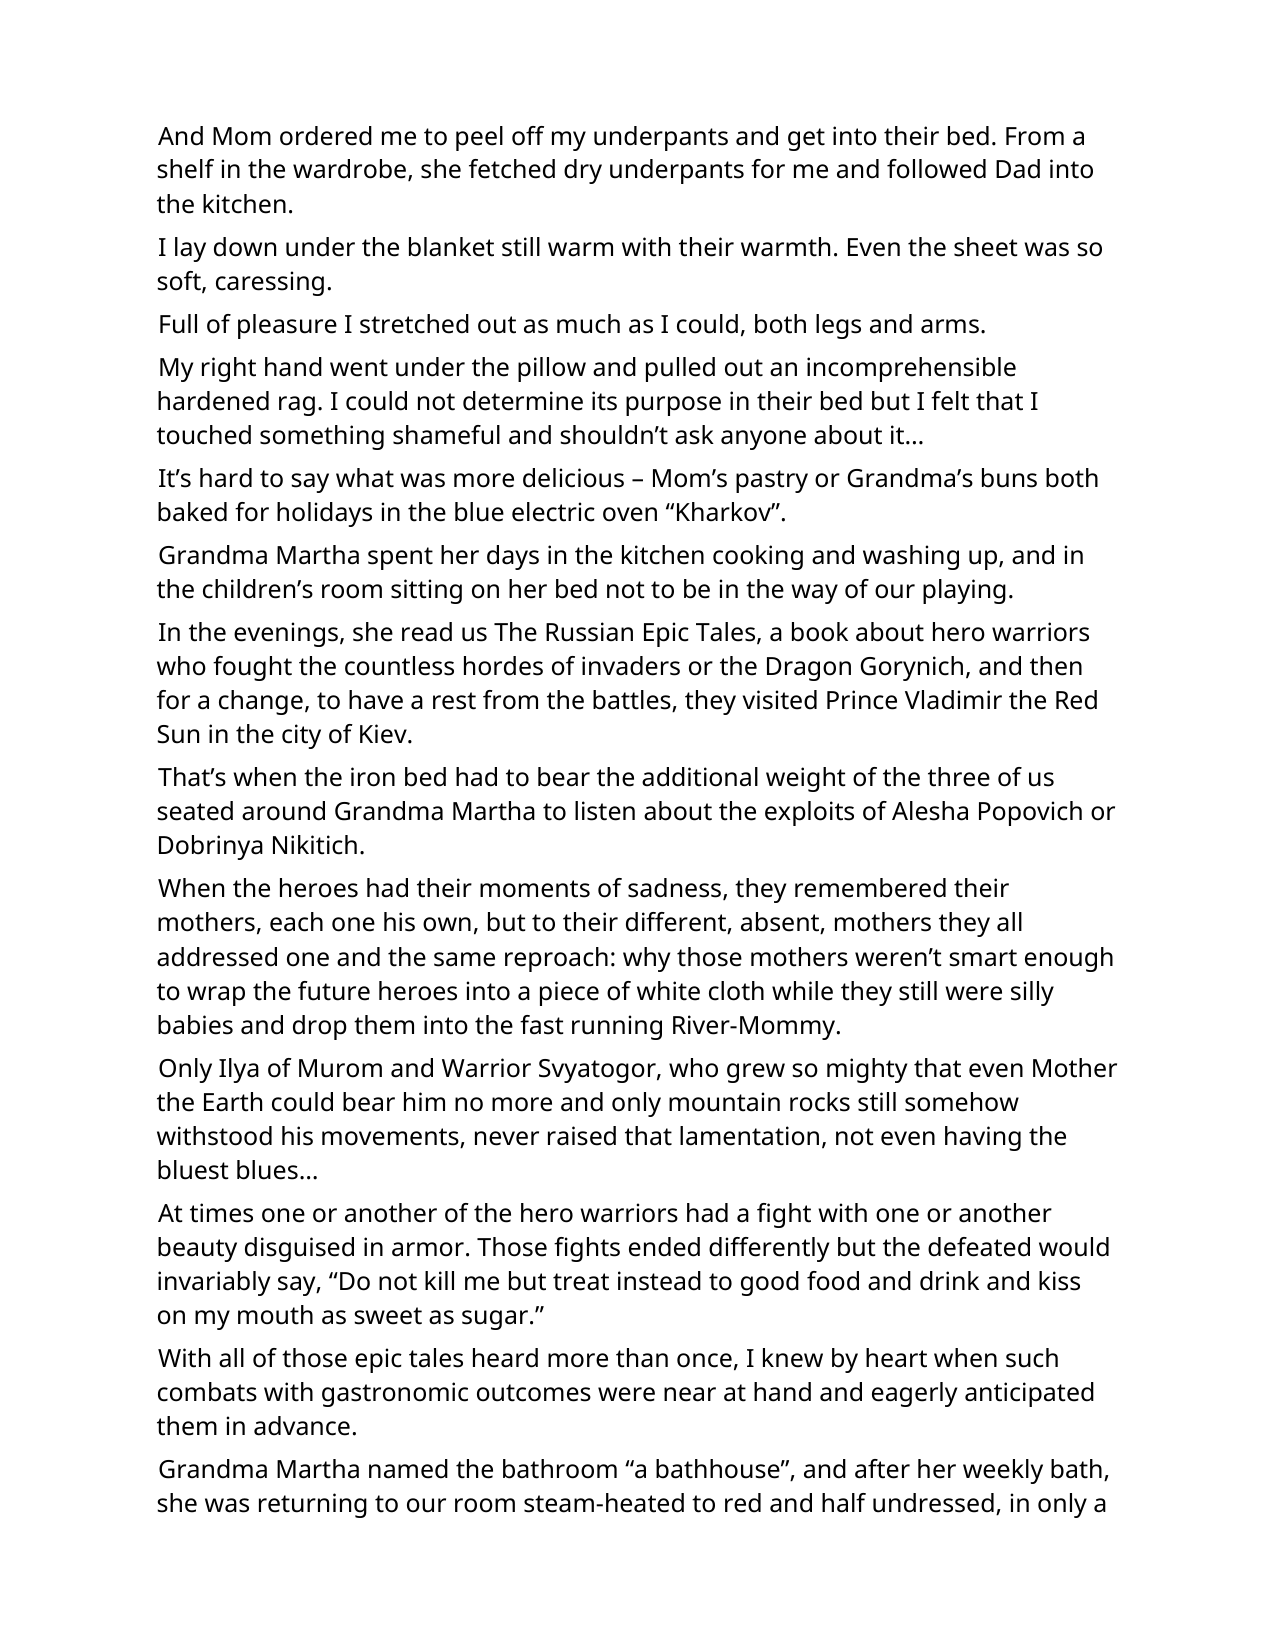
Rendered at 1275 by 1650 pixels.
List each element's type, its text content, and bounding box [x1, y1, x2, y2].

text With all of those epic tales heard more than once, I knew by heart when such combats with gastronomic outcomes were near at hand and eagerly anticipated them in advance. [156, 1341, 1118, 1443]
text Grandma Martha named the bathroom “a bathhouse”, and after her weekly bath, she was returning to our room steam-heated to red and half undressed, in only a [156, 1452, 1118, 1520]
text It’s hard to say what was more delicious – Mom’s pastry or Grandma’s buns both baked for holidays in the blue electric oven “Kharkov”. [156, 461, 1118, 529]
text Full of pleasure I stretched out as much as I could, both legs and arms. [156, 306, 1118, 340]
text In the evenings, she read us The Russian Epic Tales, a book about hero warriors who fought the countless hordes of invaders or the Dragon Gorynich, and then for a change, to have a rest from the battles, they visited Prince Vladimir the Red Sun in the city of Kiev. [156, 615, 1118, 751]
text Only Ilya of Murom and Warrior Svyatogor, who grew so mighty that even Mother the Earth could bear him no more and only mountain rocks still somehow withstood his movements, never raised that lamentation, not even having the bluest blues… [156, 1050, 1118, 1187]
text And Mom ordered me to peel off my underpants and get into their bed. From a shelf in the wardrobe, she fetched dry underpants for me and followed Dad into the kitchen. [156, 118, 1118, 220]
text At times one or another of the hero warriors had a fight with one or another beauty disguised in armor. Those fights ended differently but the defeated would invariably say, “Do not kill me but treat instead to good food and drink and kiss on my mouth as sweet as sugar.” [156, 1196, 1118, 1332]
text Grandma Martha spent her days in the kitchen cooking and washing up, and in the children’s room sitting on her bed not to be in the way of our playing. [156, 538, 1118, 606]
text I lay down under the blanket still warm with their warmth. Even the sheet was so soft, caressing. [156, 229, 1118, 297]
text When the heroes had their moments of sadness, they remembered their mothers, each one his own, but to their different, absent, mothers they all addressed one and the same reproach: why those mothers weren’t smart enough to wrap the future heroes into a piece of white cloth while they still were silly babies and drop them into the fast running River-Mommy. [156, 871, 1118, 1041]
text My right hand went under the pillow and pulled out an incomprehensible hardened rag. I could not determine its purpose in their bed but I felt that I touched something shameful and shouldn’t ask anyone about it… [156, 349, 1118, 452]
text That’s when the iron bed had to bear the additional weight of the three of us seated around Grandma Martha to listen about the exploits of Alesha Popovich or Dobrinya Nikitich. [156, 760, 1118, 862]
